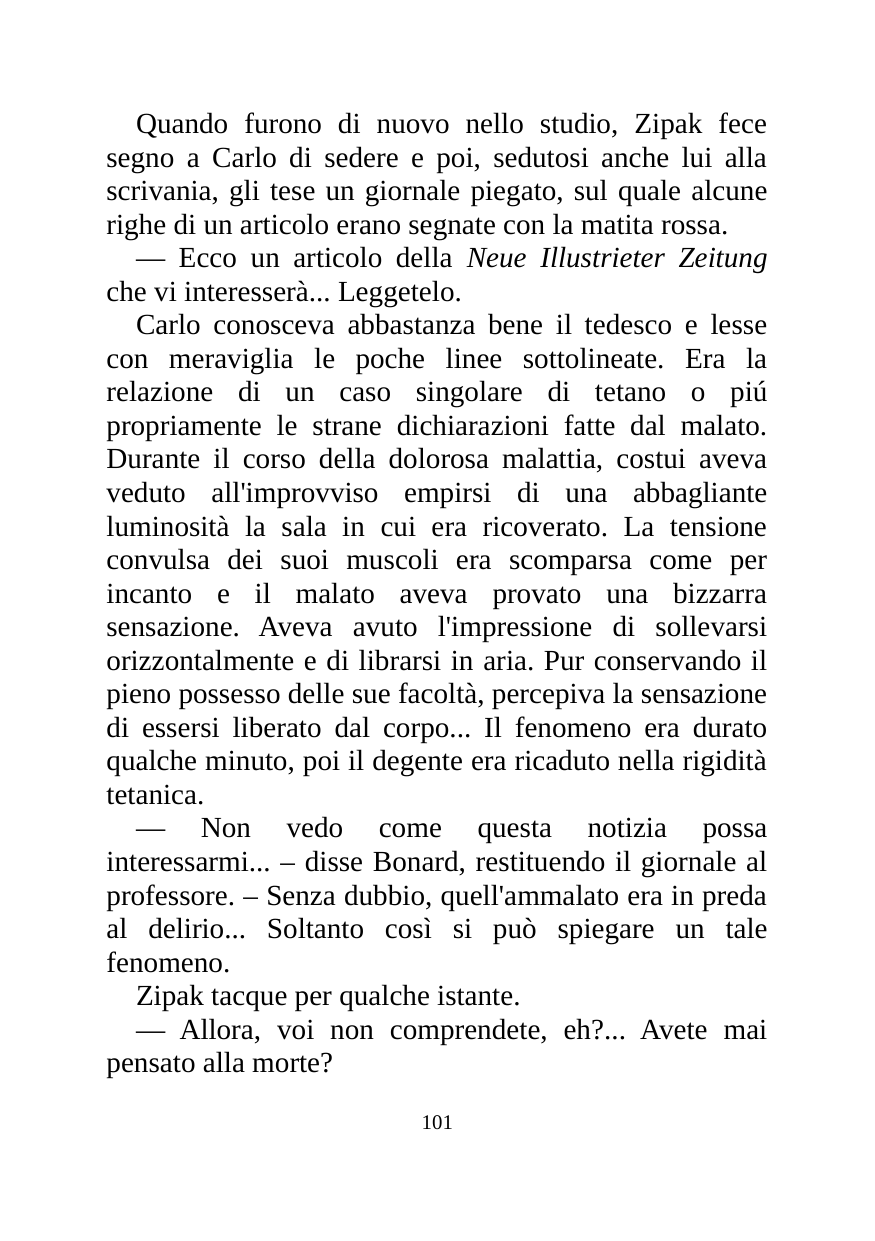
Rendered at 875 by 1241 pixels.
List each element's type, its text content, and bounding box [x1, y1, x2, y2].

text — Ecco un articolo della Neue Illustrieter Zeitung che vi interesserà... Leggetelo. [106, 240, 768, 307]
text — Non vedo come questa notizia possa interessarmi... – disse Bonard, restituendo il giornale al professore. – Senza dubbio, quell'ammalato era in preda al delirio... Soltanto così si può spiegare un tale fenomeno. [106, 811, 768, 978]
text — Allora, voi non comprendete, eh?... Avete mai pensato alla morte? [106, 1012, 768, 1079]
text Quando furono di nuovo nello studio, Zipak fece segno a Carlo di sedere e poi, sedutosi anche lui alla scrivania, gli tese un giornale piegato, sul quale alcune righe di un articolo erano segnate con la matita rossa. [106, 106, 768, 240]
text Carlo conosceva abbastanza bene il tedesco e lesse con meraviglia le poche linee sottolineate. Era la relazione di un caso singolare di tetano o piú propriamente le strane dichiarazioni fatte dal malato. Durante il corso della dolorosa malattia, costui aveva veduto all'improvviso empirsi di una abbagliante luminosità la sala in cui era ricoverato. La tensione convulsa dei suoi muscoli era scomparsa come per incanto e il malato aveva provato una bizzarra sensazione. Aveva avuto l'impressione di sollevarsi orizzontalmente e di librarsi in aria. Pur conservando il pieno possesso delle sue facoltà, percepiva la sensazione di essersi liberato dal corpo... Il fenomeno era durato qualche minuto, poi il degente era ricaduto nella rigidità tetanica. [106, 307, 768, 811]
text Zipak tacque per qualche istante. [106, 978, 768, 1012]
